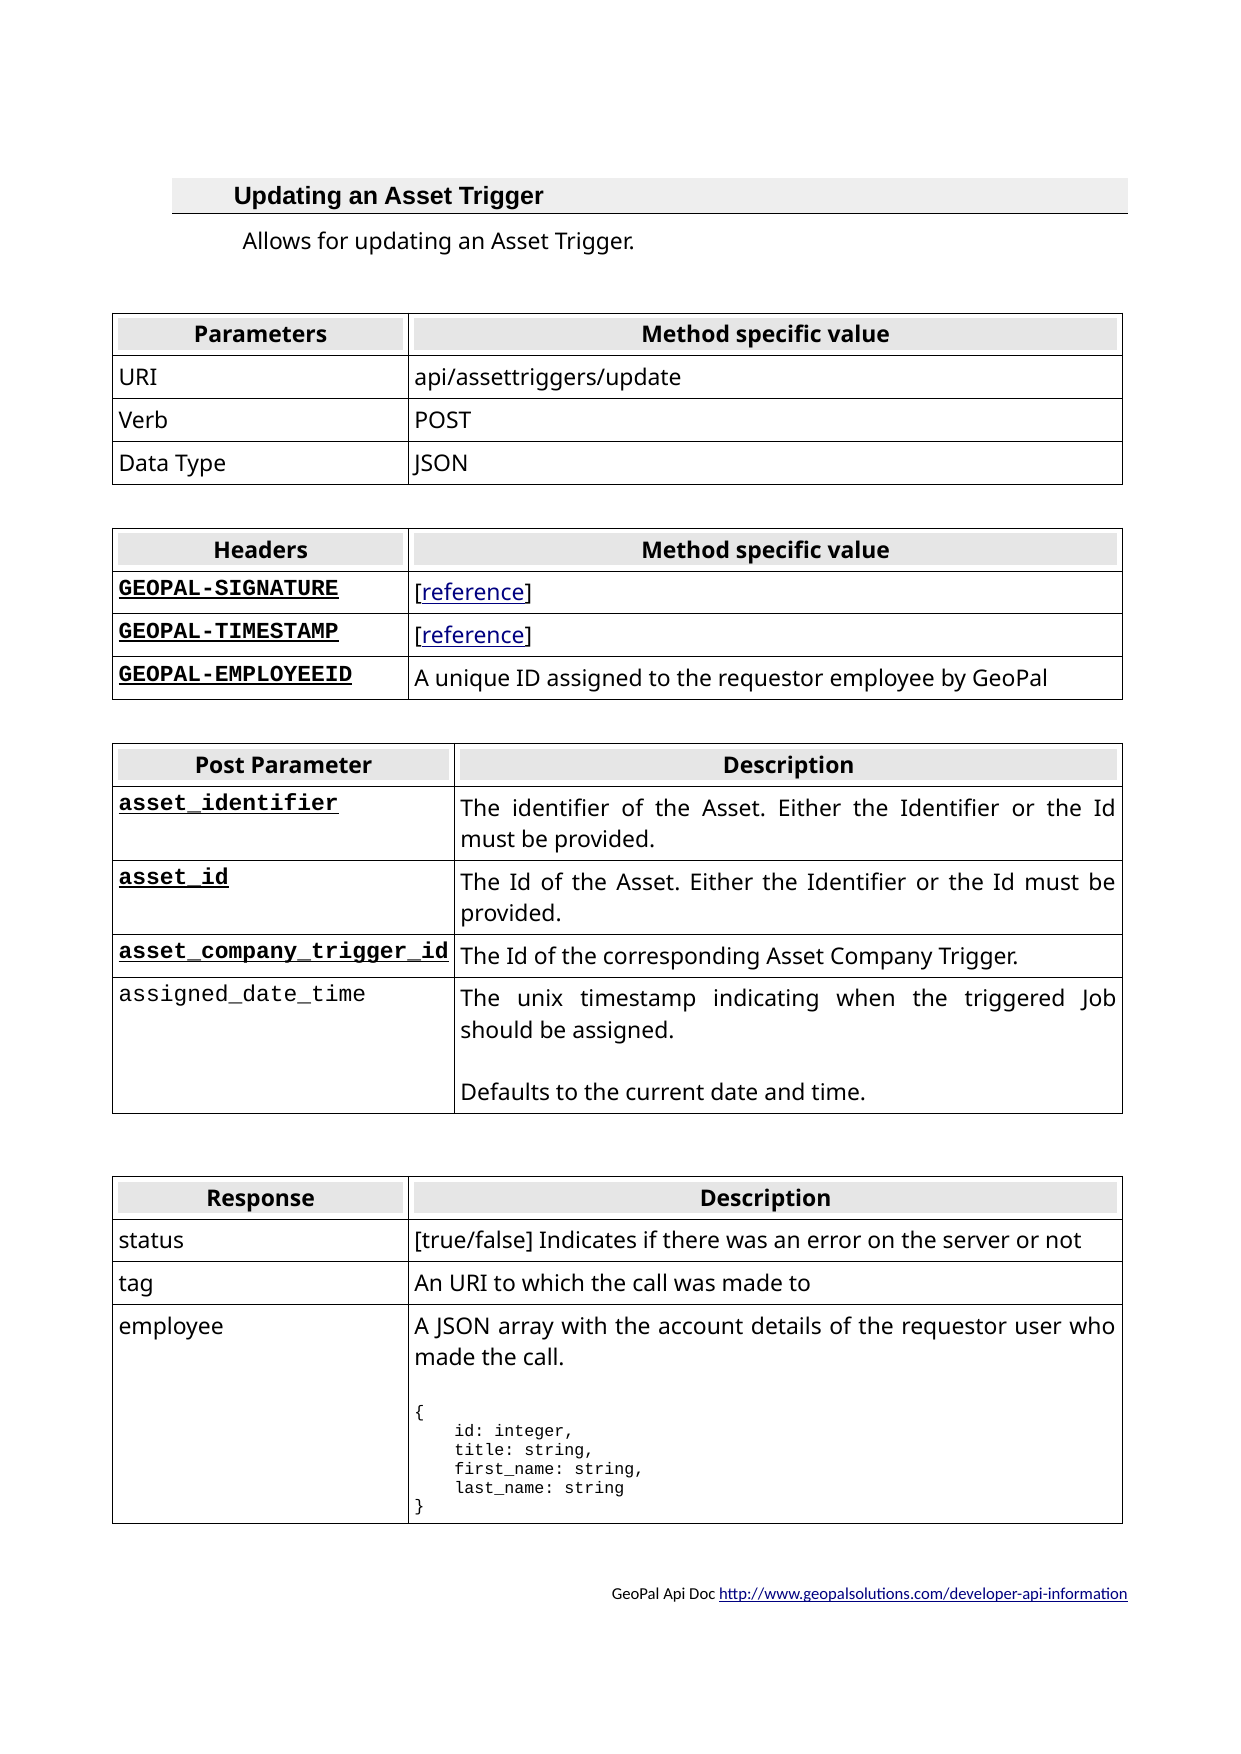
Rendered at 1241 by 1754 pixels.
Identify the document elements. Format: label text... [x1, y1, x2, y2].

table_header Description [409, 1177, 1122, 1218]
table_cell GEOPAL-EMPLOYEEID [113, 657, 408, 699]
table_cell An URI to which the call was made to [409, 1262, 1122, 1304]
table_cell api/assettriggers/update [409, 356, 1122, 398]
table_cell Data Type [113, 442, 408, 484]
table_cell asset_company_trigger_id [113, 935, 454, 977]
table_cell The unix timestamp indicating when the triggered Job should be assigned. Defaults to the current date and time. [455, 978, 1122, 1113]
table_cell [reference] [409, 614, 1122, 656]
table_header Response [113, 1177, 408, 1218]
table_cell URI [113, 356, 408, 398]
text Allows for updating an Asset Trigger. [172, 225, 1128, 256]
table_cell GEOPAL-TIMESTAMP [113, 614, 408, 656]
table_header Method specific value [409, 314, 1122, 355]
table_cell The Id of the corresponding Asset Company Trigger. [455, 935, 1122, 977]
table_cell A unique ID assigned to the requestor employee by GeoPal [409, 657, 1122, 699]
table_header Headers [113, 529, 408, 571]
table_cell status [113, 1220, 408, 1261]
table_cell asset_identifier [113, 787, 454, 860]
table_cell POST [409, 399, 1122, 441]
subtitle Updating an Asset Trigger [172, 178, 1128, 213]
table_header Method specific value [409, 529, 1122, 571]
table_cell The Id of the Asset. Either the Identifier or the Id must be provided. [455, 861, 1122, 934]
table_cell A JSON array with the account details of the requestor user who made the call. { id: integer, title: string, first_name: string, last_name: string } [409, 1305, 1122, 1523]
table_cell [reference] [409, 572, 1122, 613]
table_header Description [455, 744, 1122, 786]
table_cell Verb [113, 399, 408, 441]
table_cell asset_id [113, 861, 454, 934]
table_cell tag [113, 1262, 408, 1304]
table_header Post Parameter [113, 744, 454, 786]
table_header Parameters [113, 314, 408, 355]
table_cell The identifier of the Asset. Either the Identifier or the Id must be provided. [455, 787, 1122, 860]
table_cell assigned_date_time [113, 978, 454, 1113]
table_cell JSON [409, 442, 1122, 484]
table_cell employee [113, 1305, 408, 1523]
table_cell GEOPAL-SIGNATURE [113, 572, 408, 613]
table_cell [true/false] Indicates if there was an error on the server or not [409, 1220, 1122, 1261]
